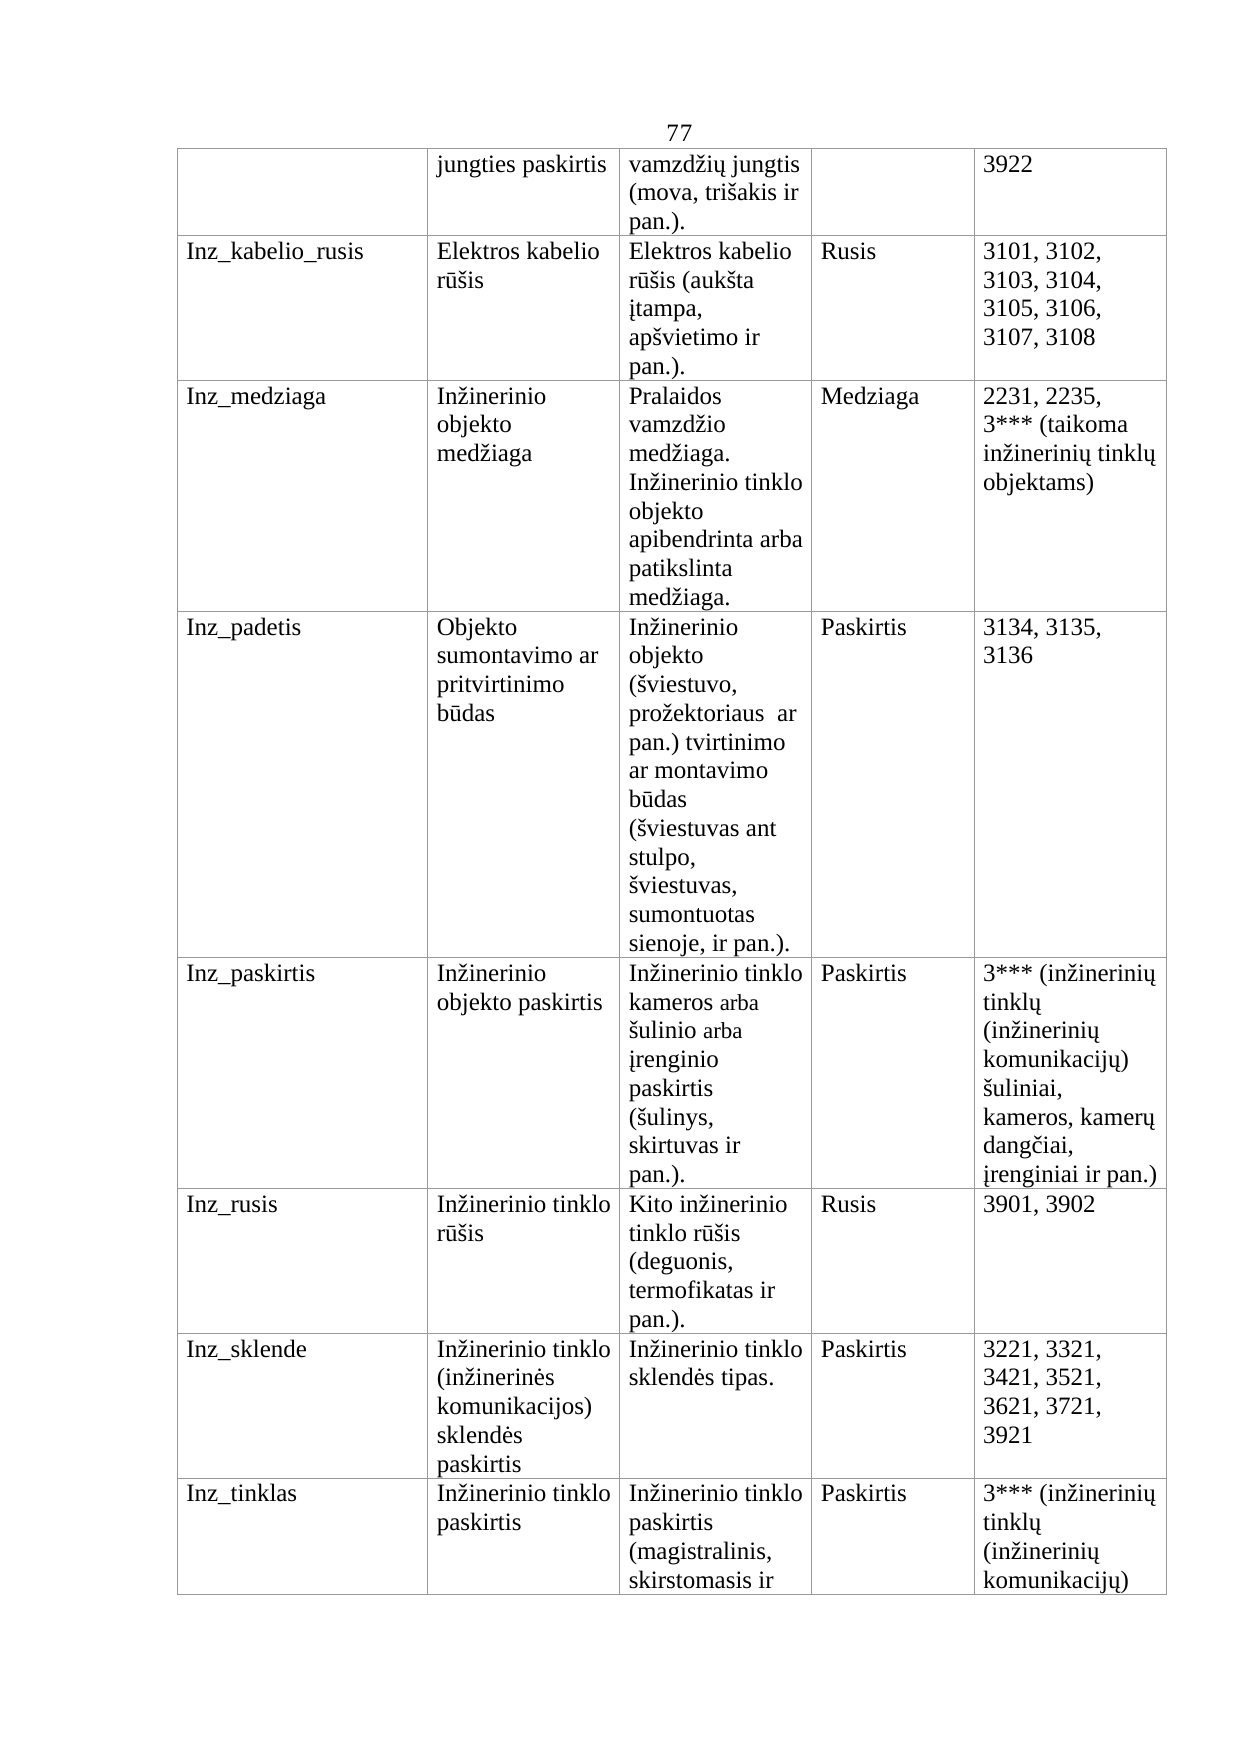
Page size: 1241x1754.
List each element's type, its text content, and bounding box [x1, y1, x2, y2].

table_cell 3221, 3321, 3421, 3521, 3621, 3721, 3921 [975, 1334, 1166, 1477]
table_cell 2231, 2235, 3*** (taikoma inžinerinių tinklų objektams) [975, 381, 1166, 611]
table_cell Inz_kabelio_rusis [178, 236, 427, 380]
table_cell Paskirtis [812, 1334, 974, 1477]
table_cell Inžinerinio tinklo paskirtis [428, 1479, 619, 1593]
table_cell Inžinerinio tinklo paskirtis (magistralinis, skirstomasis ir [620, 1479, 811, 1593]
table_cell Pralaidos vamzdžio medžiaga. Inžinerinio tinklo objekto apibendrinta arba patikslinta medžiaga. [620, 381, 811, 611]
table_cell Inžinerinio tinklo sklendės tipas. [620, 1334, 811, 1477]
table_cell Inz_padetis [178, 612, 427, 957]
table_cell Medziaga [812, 381, 974, 611]
table_cell Inz_paskirtis [178, 958, 427, 1188]
table_cell Kito inžinerinio tinklo rūšis (deguonis, termofikatas ir pan.). [620, 1189, 811, 1333]
table_cell [812, 149, 974, 235]
table_cell Inžinerinio tinklo (inžinerinės komunikacijos) sklendės paskirtis [428, 1334, 619, 1477]
table_cell [178, 149, 427, 235]
table_cell Objekto sumontavimo ar pritvirtinimo būdas [428, 612, 619, 957]
table_cell Inz_sklende [178, 1334, 427, 1477]
table_cell 3134, 3135, 3136 [975, 612, 1166, 957]
table_cell Rusis [812, 236, 974, 380]
table_cell Elektros kabelio rūšis (aukšta įtampa, apšvietimo ir pan.). [620, 236, 811, 380]
table_cell Elektros kabelio rūšis [428, 236, 619, 380]
table_cell Paskirtis [812, 958, 974, 1188]
table_cell jungties paskirtis [428, 149, 619, 235]
table_cell 3*** (inžinerinių tinklų (inžinerinių komunikacijų) šuliniai, kameros, kamerų dangčiai, įrenginiai ir pan.) [975, 958, 1166, 1188]
table_cell 3922 [975, 149, 1166, 235]
table_cell Inz_medziaga [178, 381, 427, 611]
table_cell Paskirtis [812, 612, 974, 957]
table_cell Inžinerinio tinklo kameros arba šulinio arba įrenginio paskirtis (šulinys, skirtuvas ir pan.). [620, 958, 811, 1188]
table_cell Inz_tinklas [178, 1479, 427, 1593]
table_cell Inžinerinio objekto (šviestuvo, prožektoriaus ar pan.) tvirtinimo ar montavimo būdas (šviestuvas ant stulpo, šviestuvas, sumontuotas sienoje, ir pan.). [620, 612, 811, 957]
table_cell Inžinerinio tinklo rūšis [428, 1189, 619, 1333]
table_cell vamzdžių jungtis (mova, trišakis ir pan.). [620, 149, 811, 235]
table_cell 3101, 3102, 3103, 3104, 3105, 3106, 3107, 3108 [975, 236, 1166, 380]
table_cell Rusis [812, 1189, 974, 1333]
table_cell Inz_rusis [178, 1189, 427, 1333]
table_cell Paskirtis [812, 1479, 974, 1593]
table_cell 3901, 3902 [975, 1189, 1166, 1333]
table_cell Inžinerinio objekto paskirtis [428, 958, 619, 1188]
table_cell Inžinerinio objekto medžiaga [428, 381, 619, 611]
table_cell 3*** (inžinerinių tinklų (inžinerinių komunikacijų) [975, 1479, 1166, 1593]
